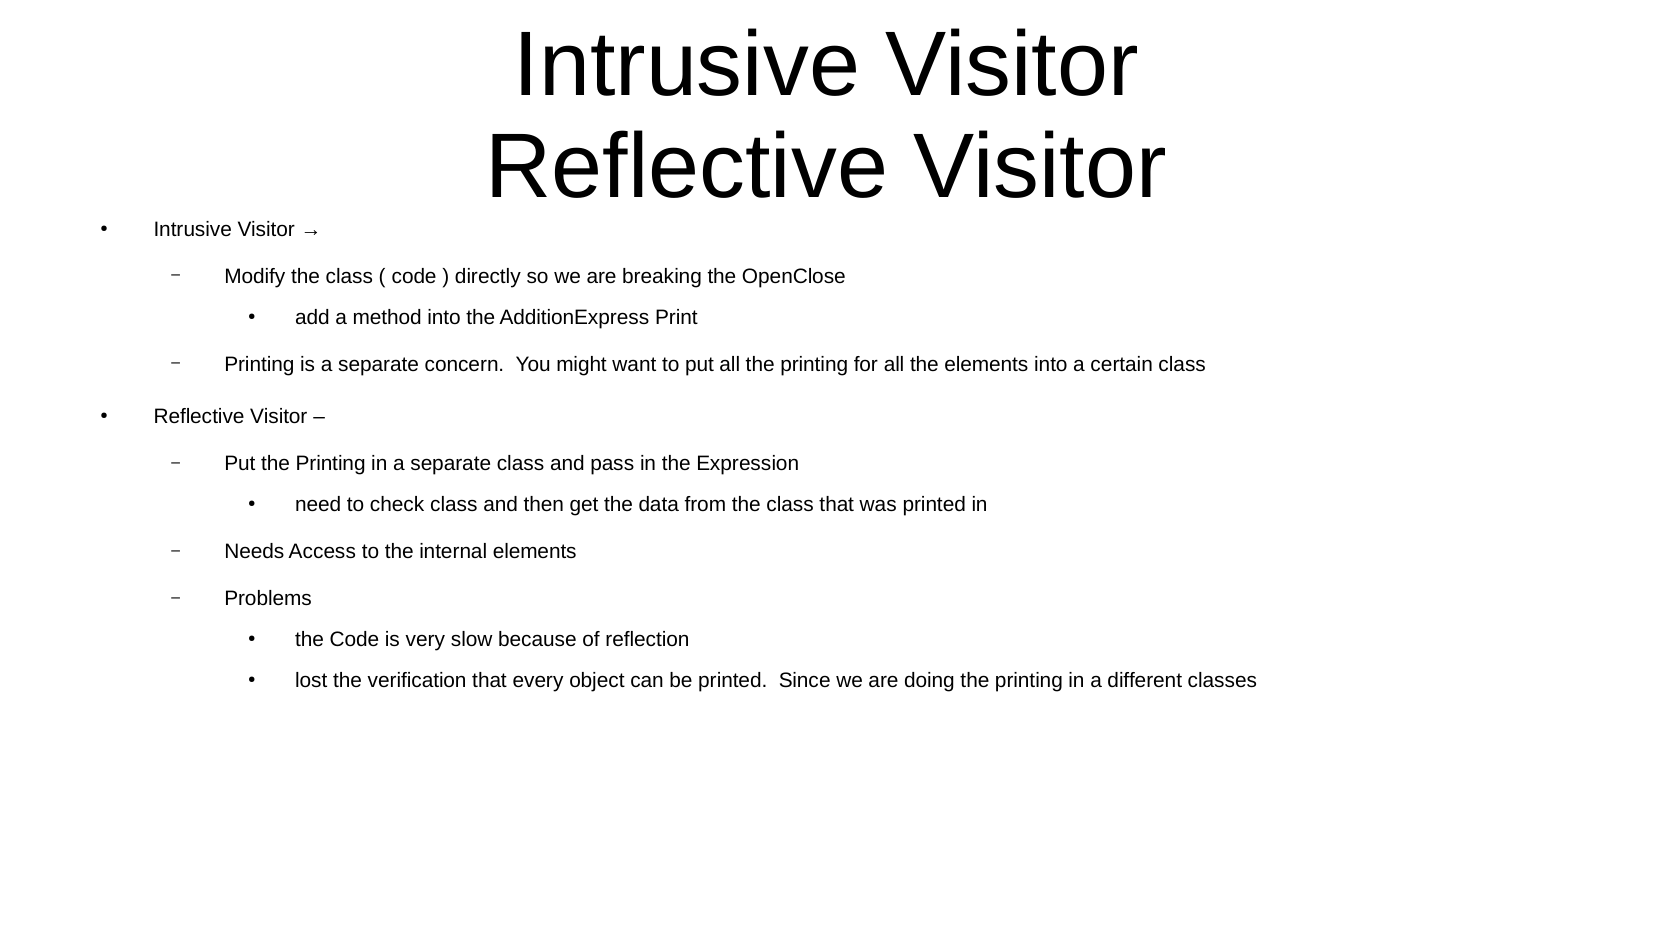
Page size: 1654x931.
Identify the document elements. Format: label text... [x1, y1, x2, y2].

title Intrusive Visitor Reflective Visitor [82, 12, 1571, 217]
list Intrusive Visitor → Modify the class ( code ) directly so we are breaking the OpenClose add a method into the AdditionExpress Print Printing is a separate concern. You might want to put all the printing for all the elements into a certain class Reflective Visitor – Put the Printing in a separate class and pass in the Expression need to check class and then get the data from the class that was printed in Needs Access to the internal elements Problems the Code is very slow because of reflection lost the verification that every object can be printed. Since we are doing the printing in a different classes [82, 217, 1606, 901]
